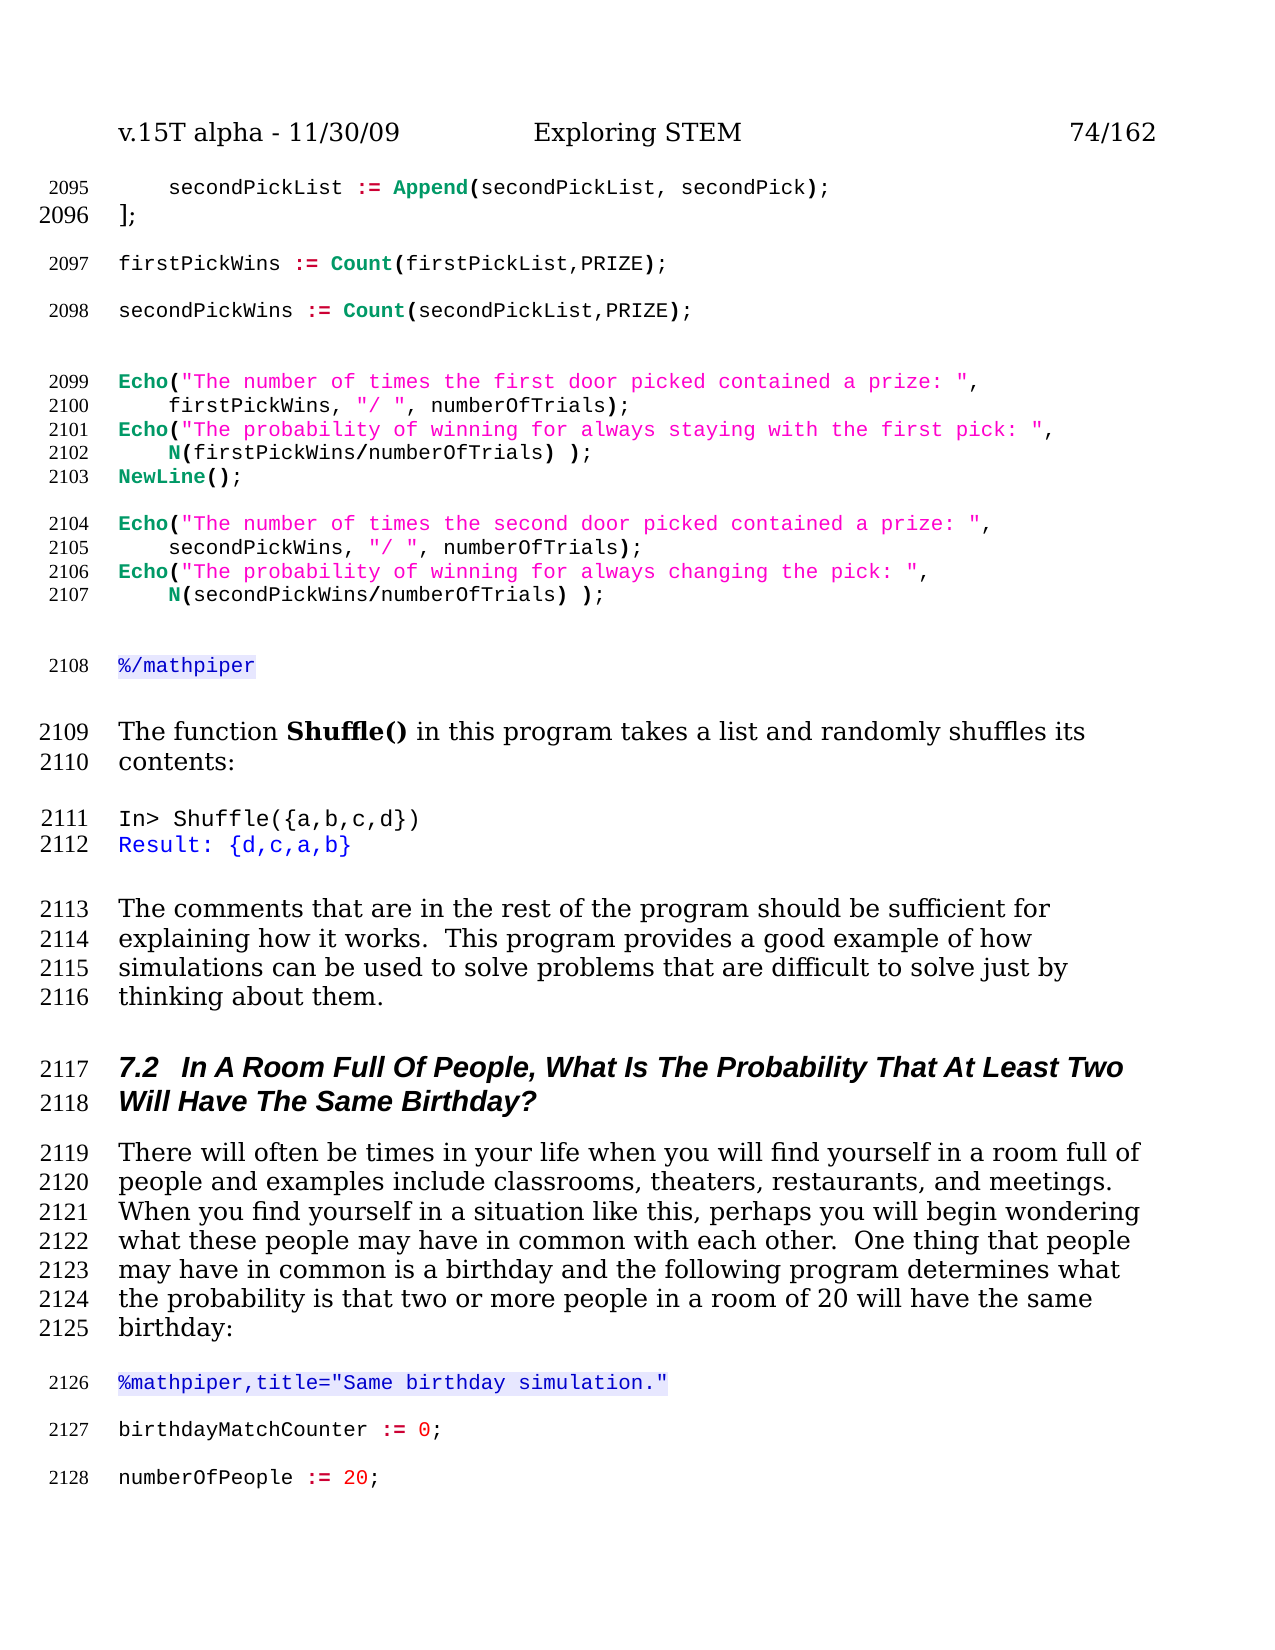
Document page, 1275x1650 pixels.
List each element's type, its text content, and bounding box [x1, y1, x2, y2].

text Result: {d,c,a,b} [118, 834, 1157, 860]
text numberOfPeople := 20; [118, 1467, 1157, 1490]
text The function Shuffle() in this program takes a list and randomly shuffles its contents: [118, 717, 1157, 776]
text secondPickWins, "/ ", numberOfTrials); [118, 537, 1157, 561]
text %mathpiper,title="Same birthday simulation." [118, 1372, 1157, 1396]
text The comments that are in the rest of the program should be sufficient for explaining how it works. This program provides a good example of how simulations can be used to solve problems that are difficult to solve just by thinking about them. [118, 894, 1157, 1011]
text There will often be times in your life when you will find yourself in a room full of people and examples include classrooms, theaters, restaurants, and meetings. When you find yourself in a situation like this, perhaps you will begin wondering what these people may have in common with each other. One thing that people may have in common is a birthday and the following program determines what the probability is that two or more people in a room of 20 will have the same birthday: [118, 1138, 1157, 1342]
text secondPickList := Append(secondPickList, secondPick); [118, 177, 1157, 200]
text In> Shuffle({a,b,c,d}) [118, 808, 1157, 834]
text Echo("The probability of winning for always staying with the first pick: ", [118, 419, 1157, 442]
text N(secondPickWins/numberOfTrials) ); [118, 584, 1157, 608]
text birthdayMatchCounter := 0; [118, 1419, 1157, 1443]
text Echo("The number of times the second door picked contained a prize: ", [118, 513, 1157, 537]
text NewLine(); [118, 466, 1157, 490]
text firstPickWins, "/ ", numberOfTrials); [118, 395, 1157, 419]
text ]; [118, 200, 1157, 229]
subtitle In A Room Full Of People, What Is The Probability That At Least Two Will Have The Same Birthday? [118, 1050, 1157, 1117]
text N(firstPickWins/numberOfTrials) ); [118, 442, 1157, 466]
text %/mathpiper [118, 655, 1157, 679]
text secondPickWins := Count(secondPickList,PRIZE); [118, 301, 1157, 324]
text firstPickWins := Count(firstPickList,PRIZE); [118, 253, 1157, 277]
text Echo("The number of times the first door picked contained a prize: ", [118, 371, 1157, 395]
text Echo("The probability of winning for always changing the pick: ", [118, 561, 1157, 584]
